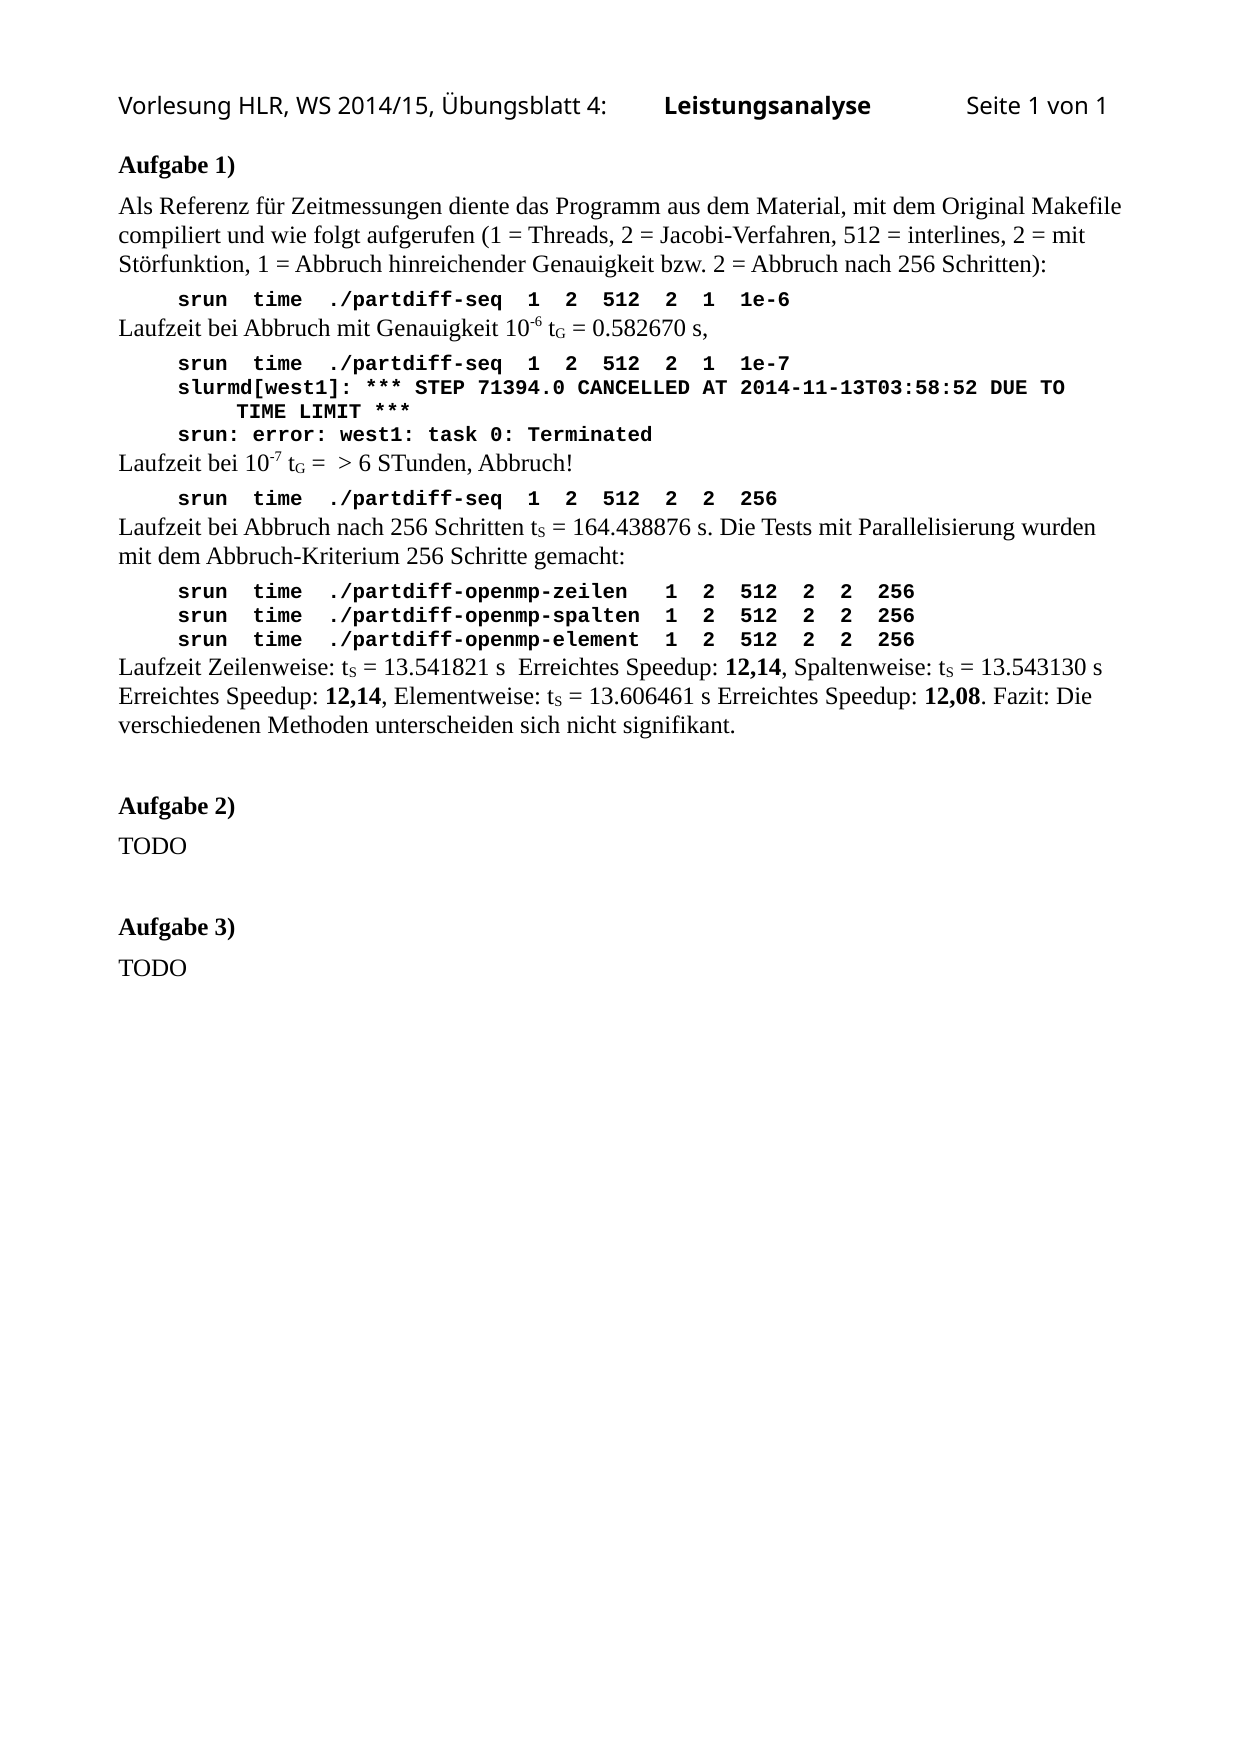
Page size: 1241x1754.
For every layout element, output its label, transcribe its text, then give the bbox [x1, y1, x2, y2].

text srun: error: west1: task 0: Terminated [177, 424, 1122, 448]
text slurmd[west1]: *** STEP 71394.0 CANCELLED AT 2014-11-13T03:58:52 DUE TO TIME LIMIT *** [177, 377, 1122, 424]
text srun time ./partdiff-openmp-zeilen 1 2 512 2 2 256 [177, 581, 1122, 605]
text Laufzeit bei Abbruch mit Genauigkeit 10-6 tG = 0.582670 s, [118, 313, 1122, 342]
text srun time ./partdiff-openmp-spalten 1 2 512 2 2 256 [177, 605, 1122, 629]
text TODO [118, 831, 1122, 860]
text Aufgabe 1) [118, 151, 1122, 179]
text TODO [118, 953, 1122, 982]
text Aufgabe 3) [118, 912, 1122, 941]
text Als Referenz für Zeitmessungen diente das Programm aus dem Material, mit dem Original Makefile compiliert und wie folgt aufgerufen (1 = Threads, 2 = Jacobi-Verfahren, 512 = interlines, 2 = mit Störfunktion, 1 = Abbruch hinreichender Genauigkeit bzw. 2 = Abbruch nach 256 Schritten): [118, 191, 1122, 277]
text srun time ./partdiff-seq 1 2 512 2 2 256 [177, 488, 1122, 512]
text Laufzeit bei 10-7 tG = > 6 STunden, Abbruch! [118, 448, 1122, 477]
text srun time ./partdiff-seq 1 2 512 2 1 1e-6 [177, 289, 1122, 313]
text Aufgabe 2) [118, 791, 1122, 819]
text Laufzeit Zeilenweise: tS = 13.541821 s Erreichtes Speedup: 12,14, Spaltenweise: tS = 13.543130 s Erreichtes Speedup: 12,14, Elementweise: tS = 13.606461 s Erreichtes Speedup: 12,08. Fazit: Die verschiedenen Methoden unterscheiden sich nicht signifikant. [118, 652, 1122, 738]
text srun time ./partdiff-seq 1 2 512 2 1 1e-7 [177, 353, 1122, 377]
text srun time ./partdiff-openmp-element 1 2 512 2 2 256 [177, 629, 1122, 652]
text Laufzeit bei Abbruch nach 256 Schritten tS = 164.438876 s. Die Tests mit Parallelisierung wurden mit dem Abbruch-Kriterium 256 Schritte gemacht: [118, 512, 1122, 569]
